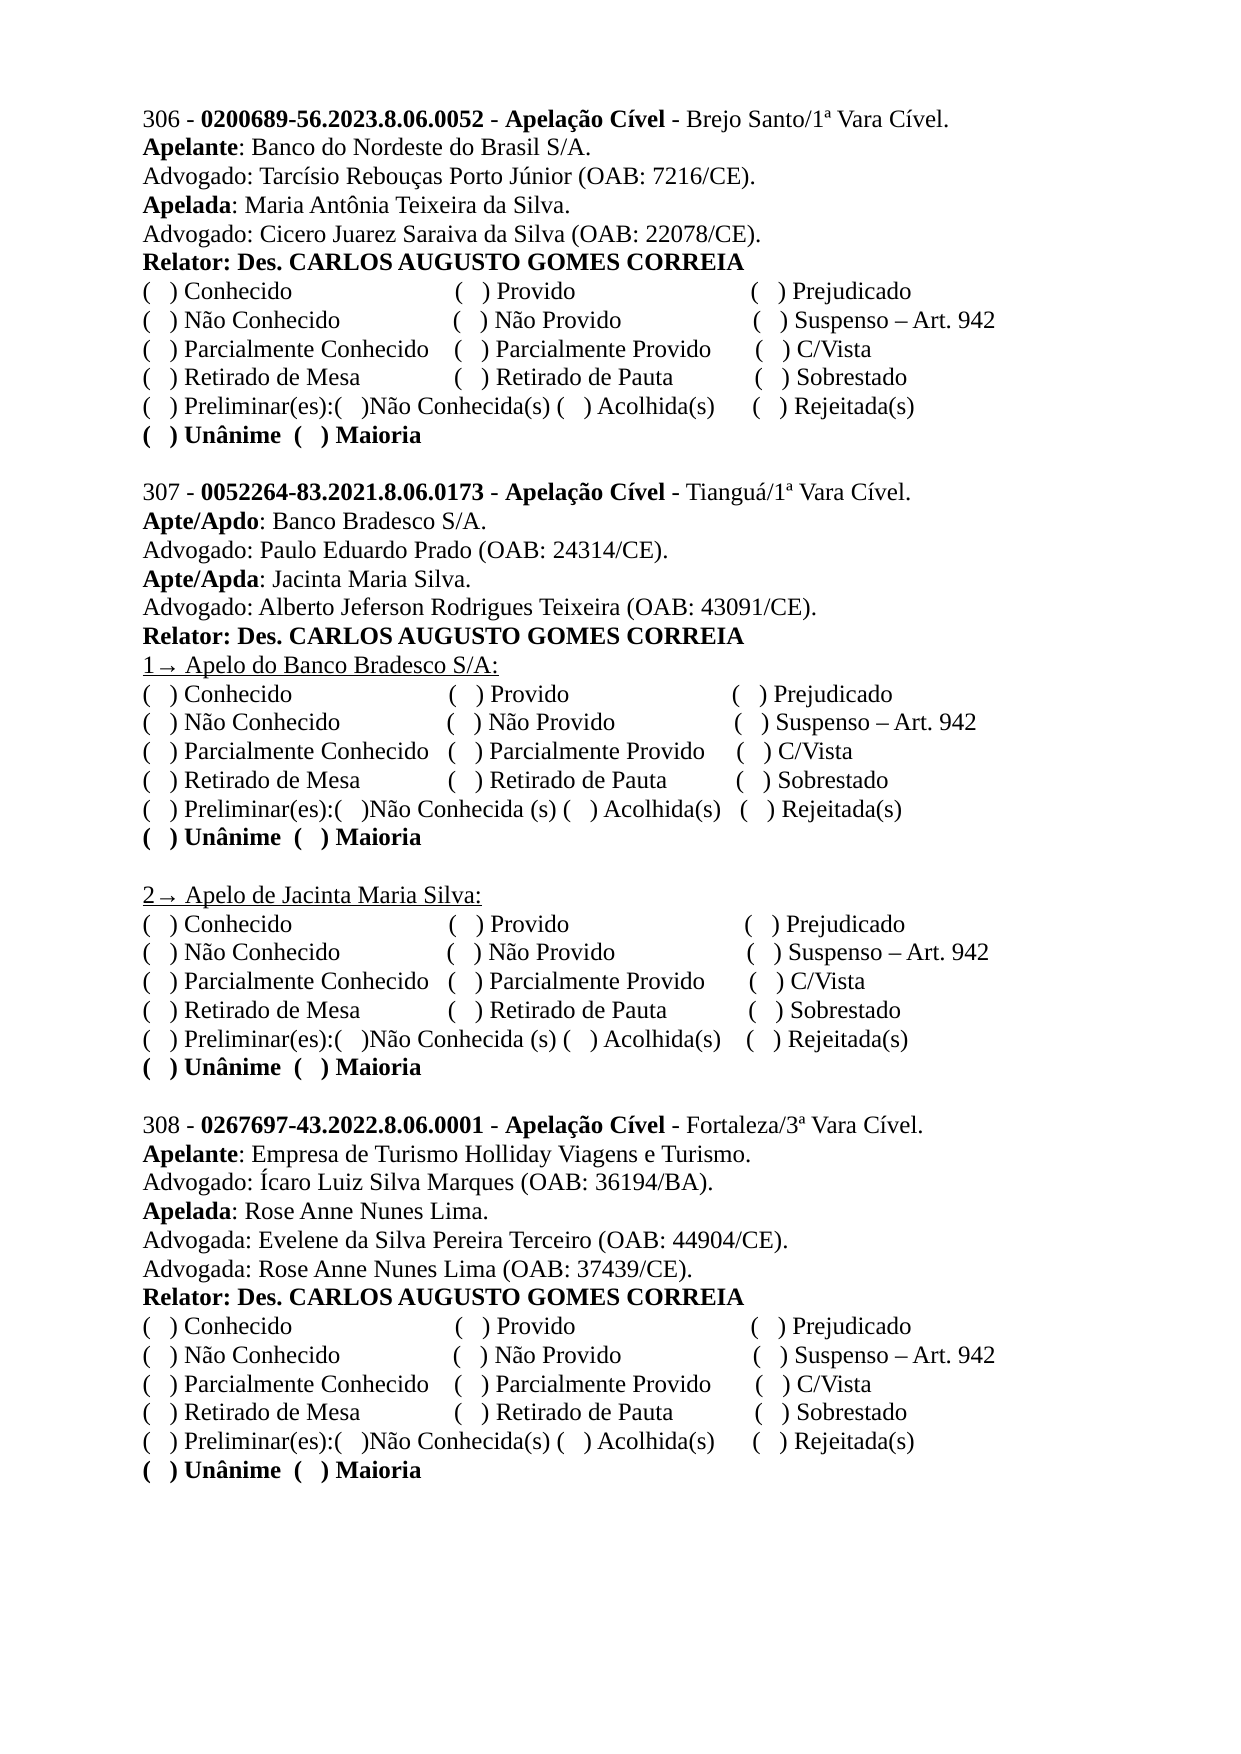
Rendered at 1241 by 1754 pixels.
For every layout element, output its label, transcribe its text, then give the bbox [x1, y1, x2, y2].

text 1→ Apelo do Banco Bradesco S/A: [142, 650, 1141, 679]
text Apelante: Banco do Nordeste do Brasil S/A. [142, 132, 1141, 161]
text ( ) Unânime ( ) Maioria [142, 1052, 1158, 1081]
text ( ) Conhecido ( ) Provido ( ) Prejudicado [142, 276, 1141, 305]
text Apelada: Maria Antônia Teixeira da Silva. [142, 190, 1141, 219]
text ( ) Unânime ( ) Maioria [142, 822, 1158, 851]
text 306 - 0200689-56.2023.8.06.0052 - Apelação Cível - Brejo Santo/1ª Vara Cível. [142, 104, 1141, 132]
text ( ) Retirado de Mesa ( ) Retirado de Pauta ( ) Sobrestado [142, 995, 1158, 1024]
text Apelada: Rose Anne Nunes Lima. [142, 1196, 1141, 1225]
text Advogado: Ícaro Luiz Silva Marques (OAB: 36194/BA). [142, 1167, 1141, 1196]
text ( ) Parcialmente Conhecido ( ) Parcialmente Provido ( ) C/Vista [142, 736, 1158, 765]
text ( ) Parcialmente Conhecido ( ) Parcialmente Provido ( ) C/Vista [142, 1369, 1158, 1397]
text ( ) Conhecido ( ) Provido ( ) Prejudicado [142, 1311, 1141, 1340]
text Apelante: Empresa de Turismo Holliday Viagens e Turismo. [142, 1139, 1141, 1167]
text 308 - 0267697-43.2022.8.06.0001 - Apelação Cível - Fortaleza/3ª Vara Cível. [142, 1110, 1141, 1139]
text ( ) Não Conhecido ( ) Não Provido ( ) Suspenso – Art. 942 [142, 937, 1158, 966]
text ( ) Preliminar(es):( )Não Conhecida(s) ( ) Acolhida(s) ( ) Rejeitada(s) [142, 391, 1158, 420]
text ( ) Parcialmente Conhecido ( ) Parcialmente Provido ( ) C/Vista [142, 966, 1158, 995]
text Relator: Des. CARLOS AUGUSTO GOMES CORREIA [142, 621, 1141, 650]
text Apte/Apda: Jacinta Maria Silva. [142, 564, 1141, 592]
text Advogado: Alberto Jeferson Rodrigues Teixeira (OAB: 43091/CE). [142, 592, 1141, 621]
text Advogado: Tarcísio Rebouças Porto Júnior (OAB: 7216/CE). [142, 161, 1141, 190]
text Relator: Des. CARLOS AUGUSTO GOMES CORREIA [142, 1282, 1141, 1311]
text ( ) Preliminar(es):( )Não Conhecida (s) ( ) Acolhida(s) ( ) Rejeitada(s) [142, 1024, 1158, 1052]
text Advogada: Rose Anne Nunes Lima (OAB: 37439/CE). [142, 1254, 1141, 1282]
text ( ) Unânime ( ) Maioria [142, 420, 1158, 449]
text Apte/Apdo: Banco Bradesco S/A. [142, 506, 1141, 535]
text ( ) Conhecido ( ) Provido ( ) Prejudicado [142, 679, 1141, 707]
text Advogado: Cicero Juarez Saraiva da Silva (OAB: 22078/CE). [142, 219, 1141, 247]
text ( ) Retirado de Mesa ( ) Retirado de Pauta ( ) Sobrestado [142, 362, 1158, 391]
text ( ) Retirado de Mesa ( ) Retirado de Pauta ( ) Sobrestado [142, 765, 1158, 794]
text ( ) Parcialmente Conhecido ( ) Parcialmente Provido ( ) C/Vista [142, 334, 1158, 362]
text ( ) Retirado de Mesa ( ) Retirado de Pauta ( ) Sobrestado [142, 1397, 1158, 1426]
text ( ) Não Conhecido ( ) Não Provido ( ) Suspenso – Art. 942 [142, 1340, 1158, 1369]
text Advogada: Evelene da Silva Pereira Terceiro (OAB: 44904/CE). [142, 1225, 1141, 1254]
text Advogado: Paulo Eduardo Prado (OAB: 24314/CE). [142, 535, 1141, 564]
text ( ) Unânime ( ) Maioria [142, 1455, 1158, 1484]
text Relator: Des. CARLOS AUGUSTO GOMES CORREIA [142, 247, 1141, 276]
text 307 - 0052264-83.2021.8.06.0173 - Apelação Cível - Tianguá/1ª Vara Cível. [142, 477, 1141, 506]
text ( ) Não Conhecido ( ) Não Provido ( ) Suspenso – Art. 942 [142, 707, 1158, 736]
text ( ) Preliminar(es):( )Não Conhecida(s) ( ) Acolhida(s) ( ) Rejeitada(s) [142, 1426, 1158, 1455]
text ( ) Não Conhecido ( ) Não Provido ( ) Suspenso – Art. 942 [142, 305, 1158, 334]
text 2→ Apelo de Jacinta Maria Silva: [142, 880, 1141, 909]
text ( ) Preliminar(es):( )Não Conhecida (s) ( ) Acolhida(s) ( ) Rejeitada(s) [142, 794, 1158, 822]
text ( ) Conhecido ( ) Provido ( ) Prejudicado [142, 909, 1141, 937]
